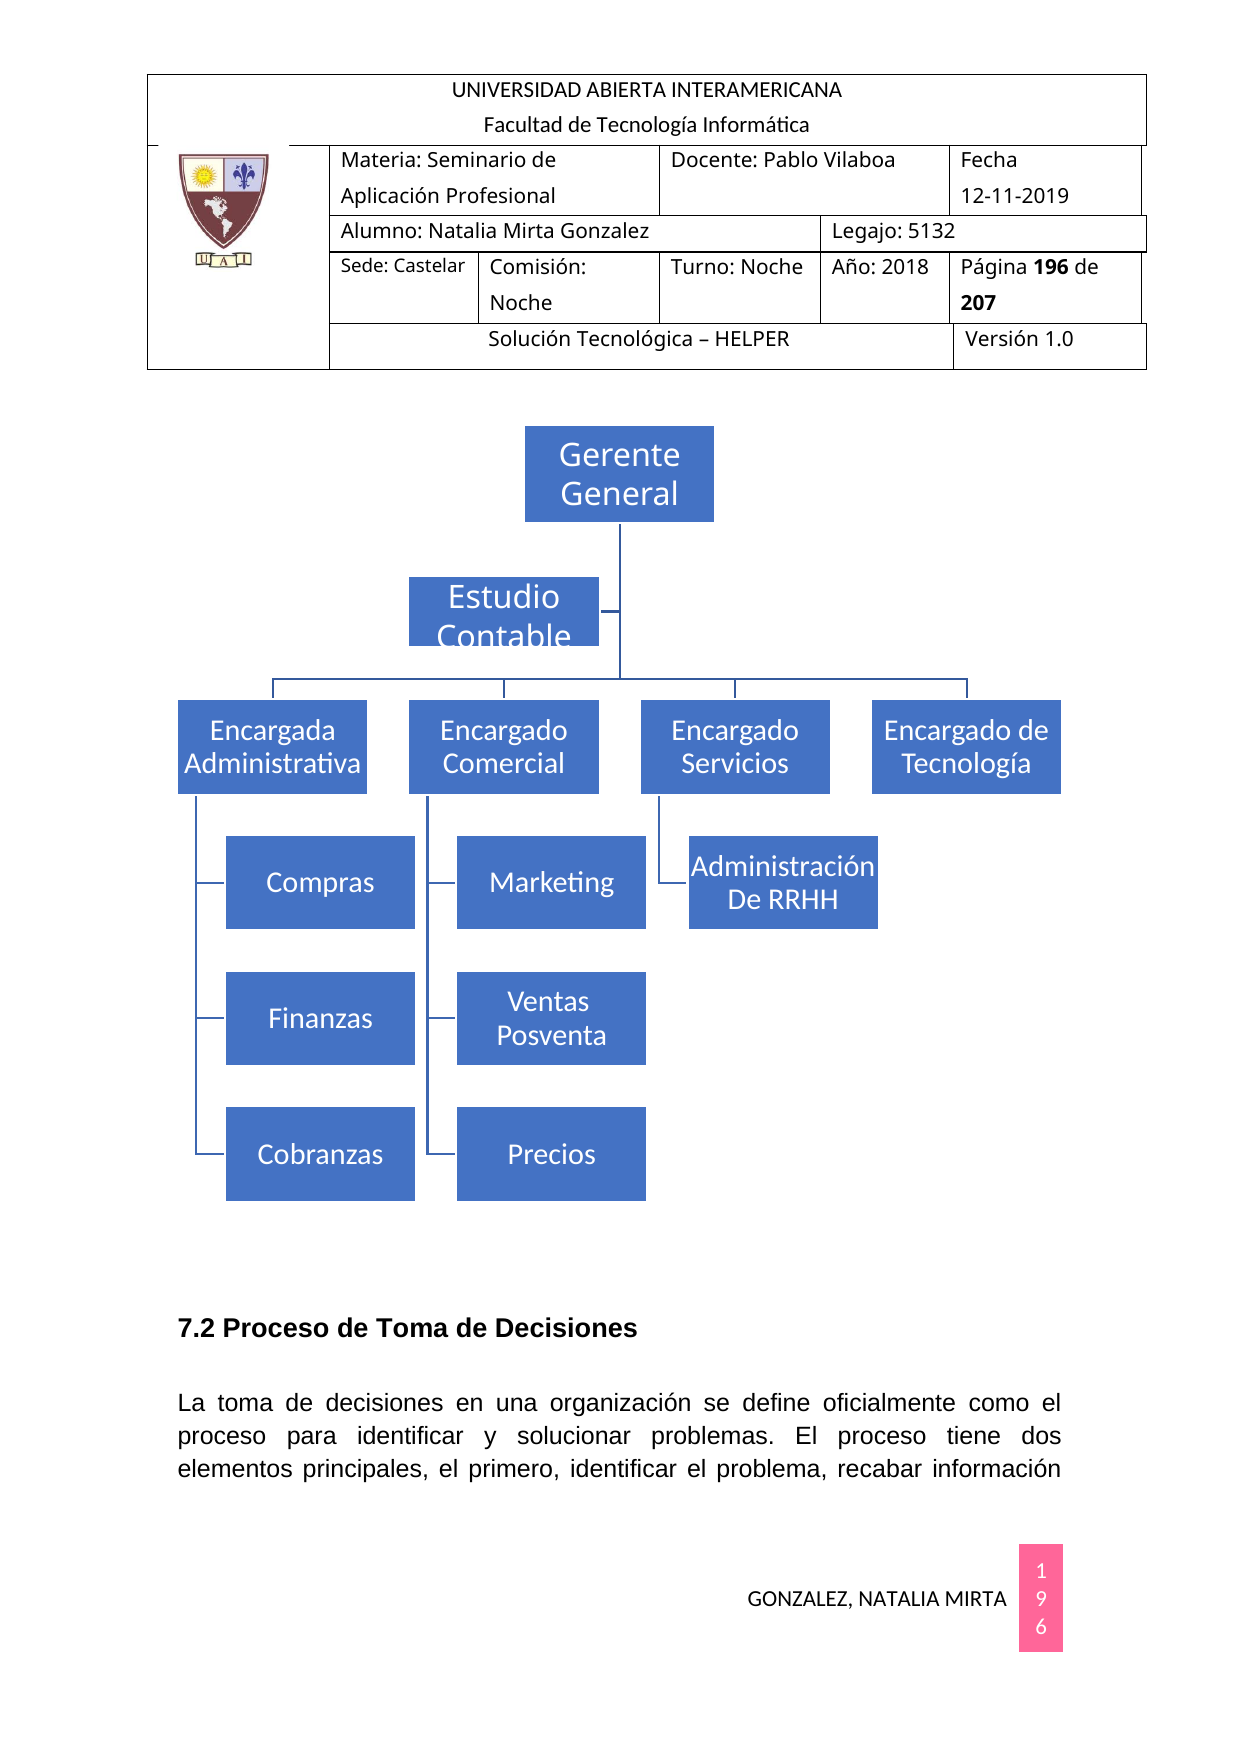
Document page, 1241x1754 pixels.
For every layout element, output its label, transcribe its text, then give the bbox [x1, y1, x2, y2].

text La toma de decisiones en una organización se define oficialmente como el proceso para identificar y solucionar problemas. El proceso tiene dos elementos principales, el primero, identificar el problema, recabar información [177, 1388, 1063, 1483]
subtitle 7.2 Proceso de Toma de Decisiones [177, 1312, 1063, 1343]
